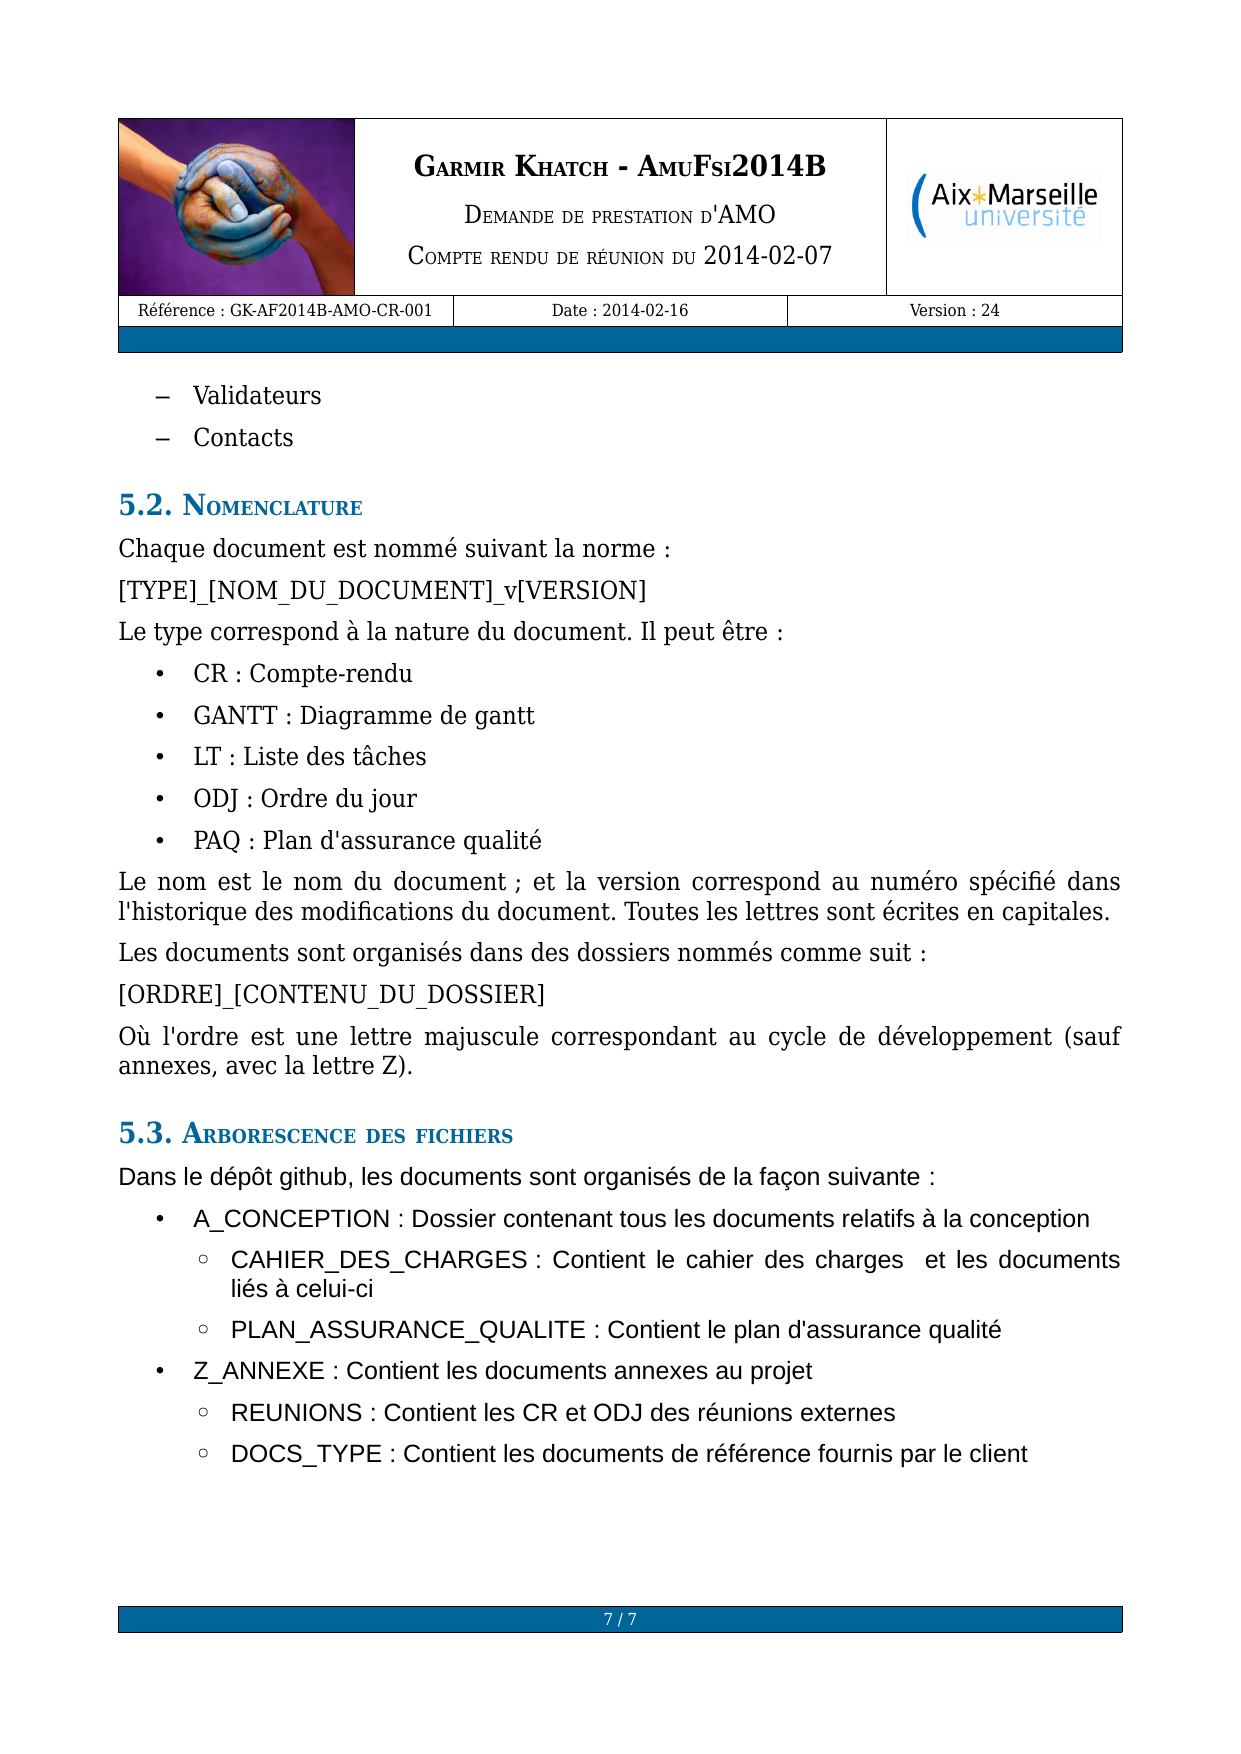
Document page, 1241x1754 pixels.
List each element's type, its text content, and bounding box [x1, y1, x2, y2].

list PLAN_ASSURANCE_QUALITE : Contient le plan d'assurance qualité [193, 1315, 1122, 1344]
text Le type correspond à la nature du document. Il peut être : [118, 618, 1122, 647]
text Les documents sont organisés dans des dossiers nommés comme suit : [118, 938, 1122, 968]
list Z_ANNEXE : Contient les documents annexes au projet [156, 1356, 1122, 1385]
list ODJ : Ordre du jour [156, 784, 1122, 813]
list Contacts [156, 423, 1122, 452]
subtitle Arborescence des fichiers [118, 1116, 1122, 1151]
list GANTT : Diagramme de gantt [156, 701, 1122, 730]
picture [119, 119, 354, 295]
picture [887, 126, 1122, 288]
list LT : Liste des tâches [156, 743, 1122, 772]
list PAQ : Plan d'assurance qualité [156, 826, 1122, 855]
subtitle Nomenclature [118, 488, 1122, 522]
text [ORDRE]_[CONTENU_DU_DOSSIER] [118, 980, 1122, 1009]
list REUNIONS : Contient les CR et ODJ des réunions externes [193, 1398, 1122, 1427]
text Dans le dépôt github, les documents sont organisés de la façon suivante : [118, 1162, 1122, 1191]
text Le nom est le nom du document ; et la version correspond au numéro spécifié dans l'historique des modifications du document. Toutes les lettres sont écrites en capitales. [118, 868, 1122, 926]
list CR : Compte-rendu [156, 659, 1122, 688]
list DOCS_TYPE : Contient les documents de référence fournis par le client [193, 1439, 1122, 1468]
text [TYPE]_[NOM_DU_DOCUMENT]_v[VERSION] [118, 576, 1122, 605]
list Validateurs [156, 381, 1122, 410]
text Où l'ordre est une lettre majuscule correspondant au cycle de développement (sauf annexes, avec la lettre Z). [118, 1022, 1122, 1080]
list CAHIER_DES_CHARGES : Contient le cahier des charges et les documents liés à celui-ci [193, 1245, 1122, 1302]
list A_CONCEPTION : Dossier contenant tous les documents relatifs à la conception [156, 1203, 1122, 1232]
text Chaque document est nommé suivant la norme : [118, 534, 1122, 563]
